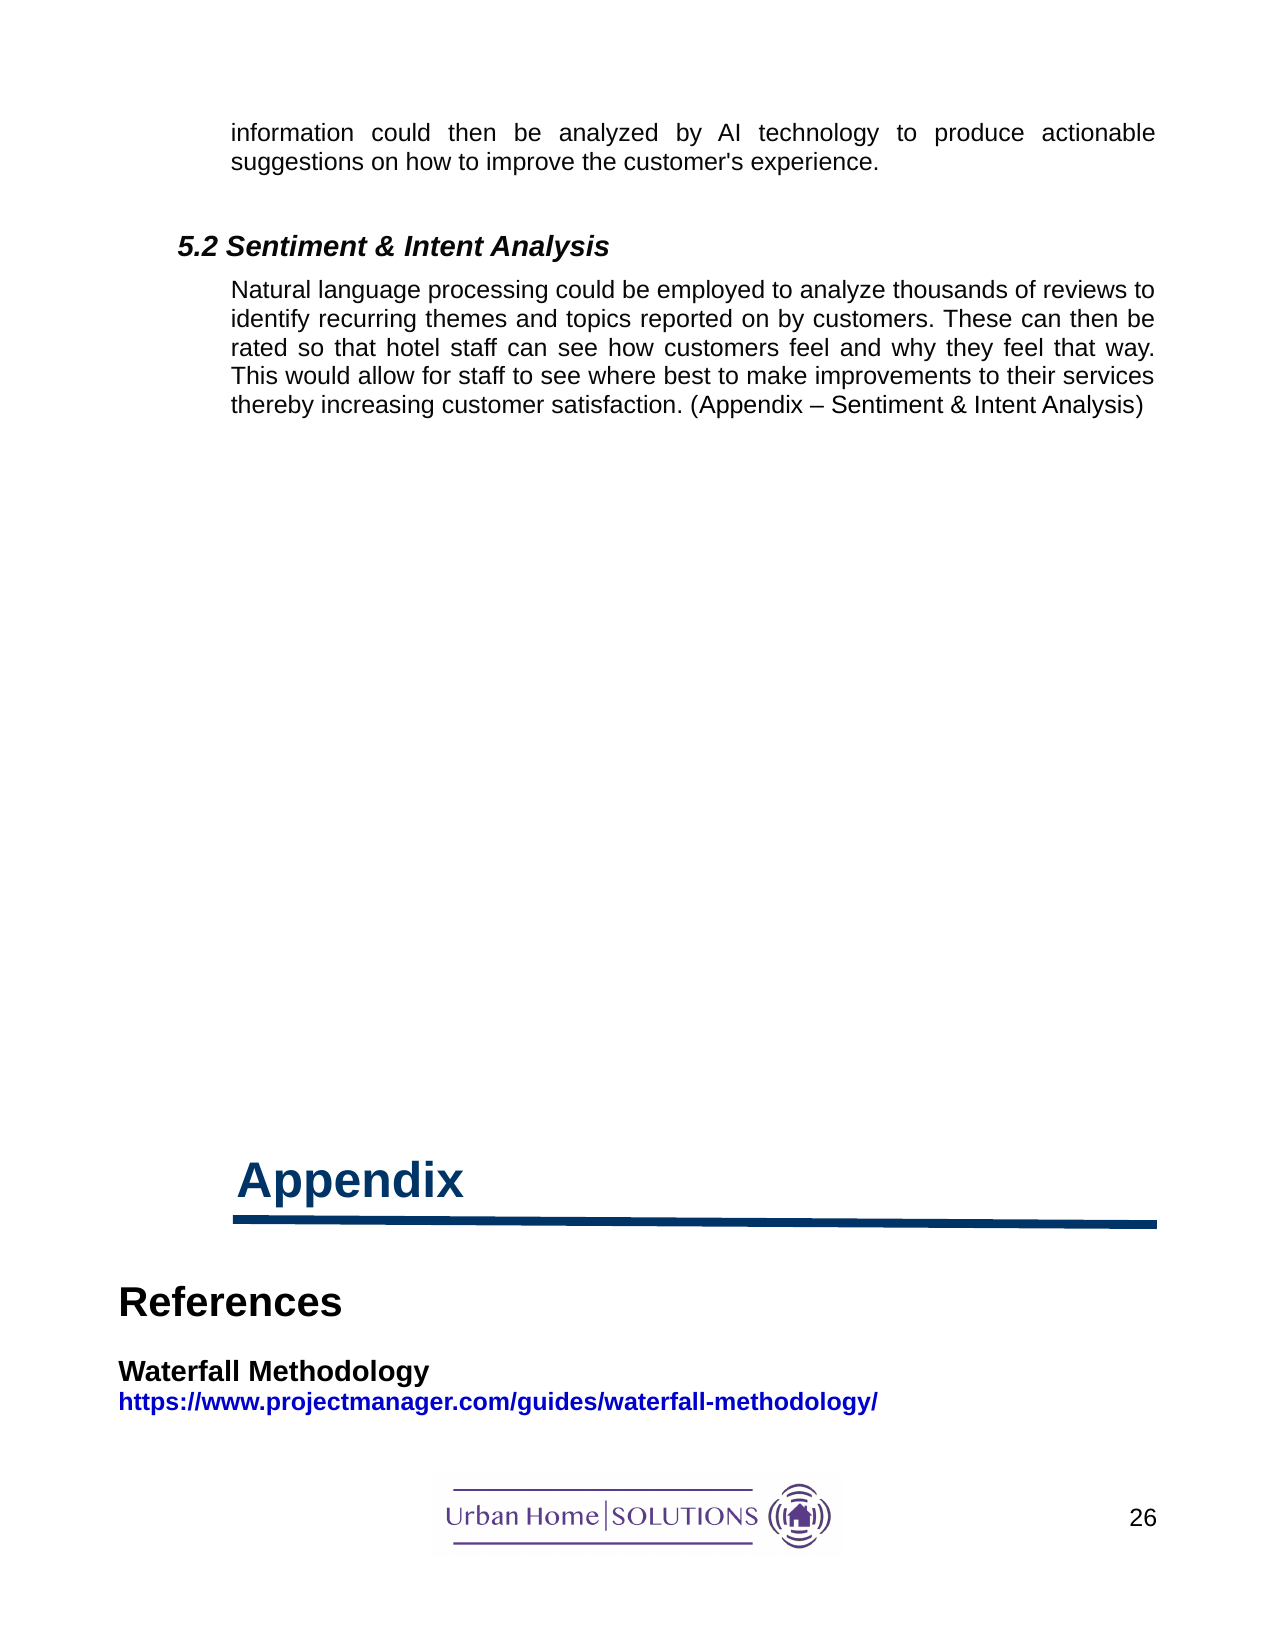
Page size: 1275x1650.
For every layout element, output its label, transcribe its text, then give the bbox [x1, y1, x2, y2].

text https://www.projectmanager.com/guides/waterfall-methodology/ [118, 1387, 1157, 1416]
text Waterfall Methodology [118, 1353, 1157, 1387]
subtitle Appendix [236, 1151, 1157, 1208]
list information could then be analyzed by AI technology to produce actionable suggestions on how to improve the customer's experience. [193, 118, 1157, 176]
text References [118, 1277, 1157, 1325]
subtitle 5.2 Sentiment & Intent Analysis [177, 229, 1157, 263]
list Natural language processing could be employed to analyze thousands of reviews to identify recurring themes and topics reported on by customers. These can then be rated so that hotel staff can see how customers feel and why they feel that way. This would allow for staff to see where best to make improvements to their services thereby increasing customer satisfaction. (Appendix – Sentiment & Intent Analysis) [193, 275, 1157, 419]
picture [432, 1474, 844, 1557]
